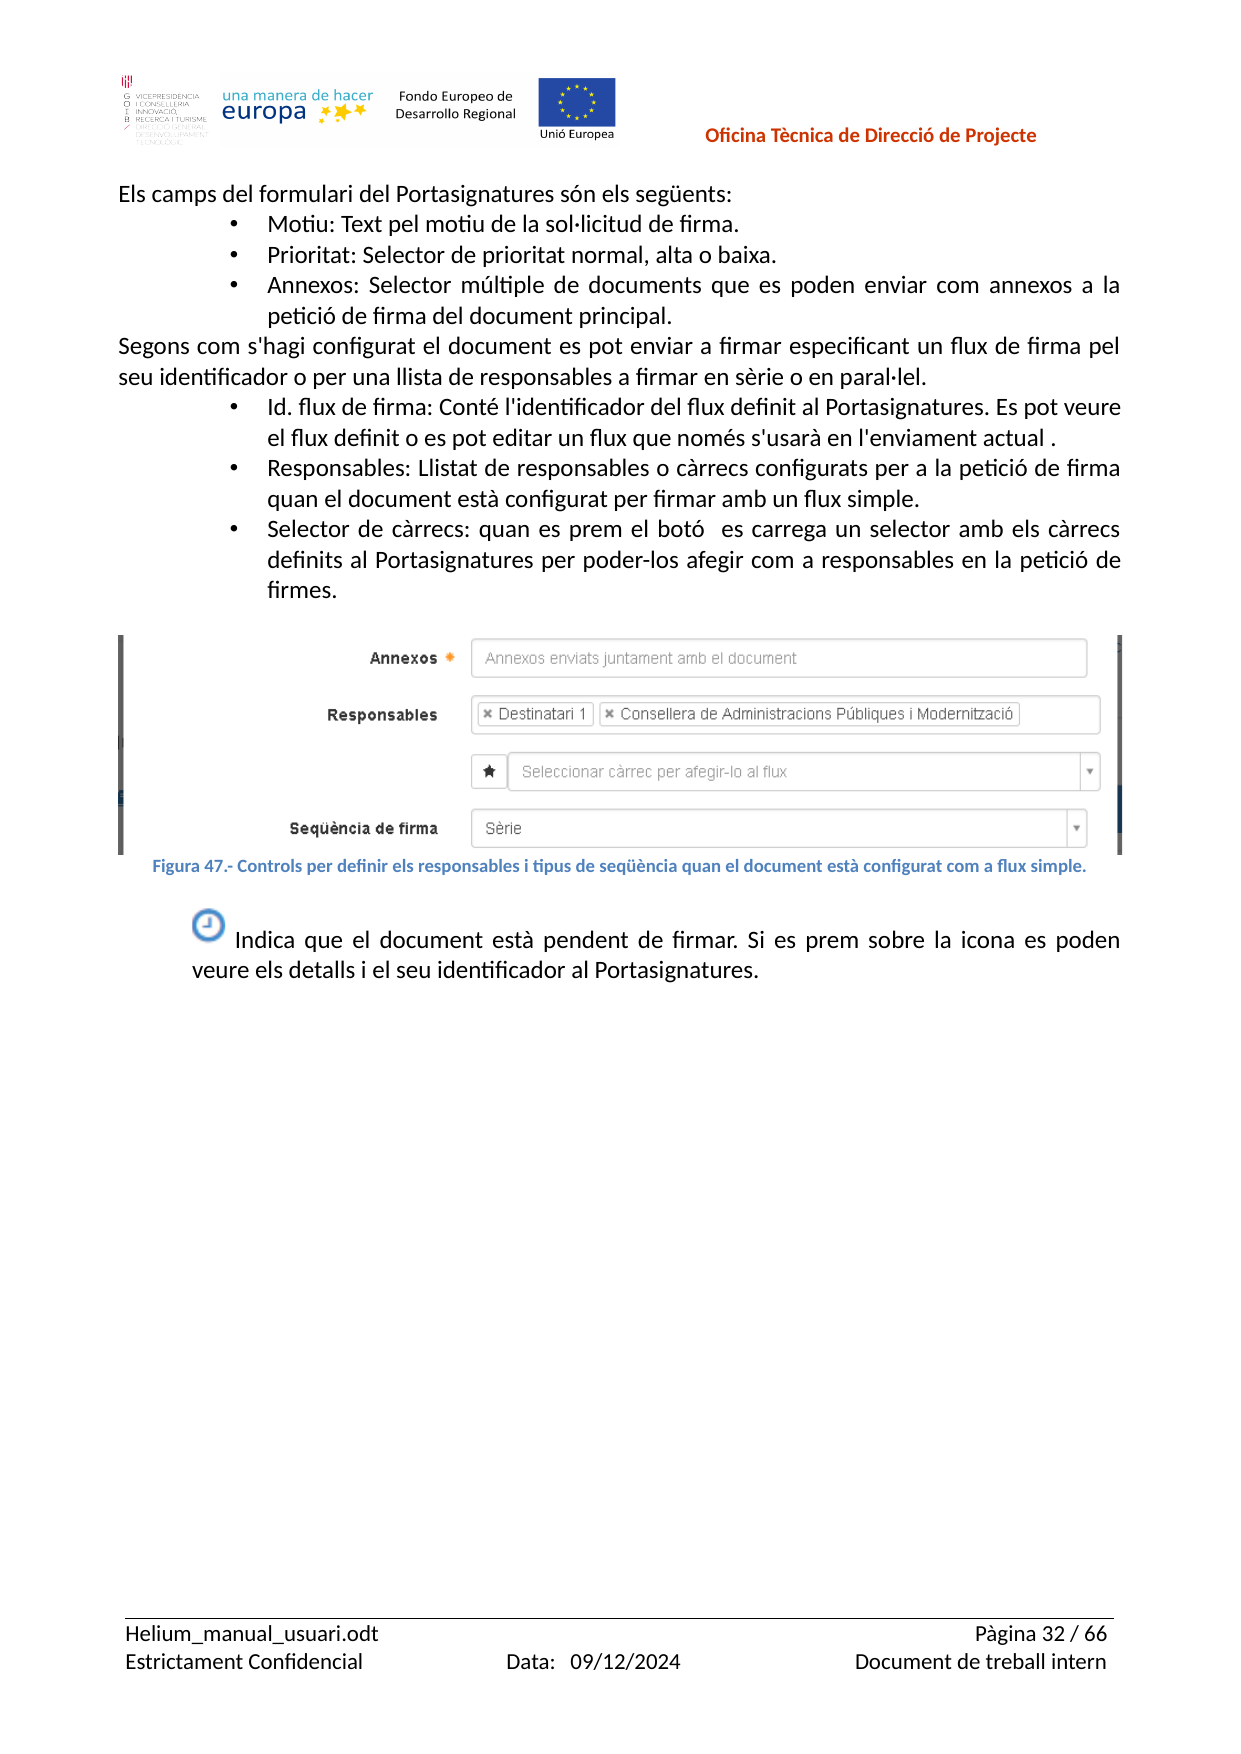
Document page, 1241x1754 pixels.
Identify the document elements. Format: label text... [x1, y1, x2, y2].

text Figura 47.- Controls per definir els responsables i tipus de seqüència quan el document està configurat com a flux simple. [118, 855, 1122, 877]
picture [219, 73, 621, 147]
text Indica que el document està pendent de firmar. Si es prem sobre la icona es poden veure els detalls i el seu identificador al Portasignatures. [192, 908, 1122, 985]
list Id. flux de firma: Conté l'identificador del flux definit al Portasignatures. Es pot veure el flux definit o es pot editar un flux que només s'usarà en l'enviament actual . [229, 391, 1122, 452]
list Prioritat: Selector de prioritat normal, alta o baixa. [229, 239, 1122, 269]
list Responsables: Llistat de responsables o càrrecs configurats per a la petició de firma quan el document està configurat per firmar amb un flux simple. [229, 452, 1122, 513]
list Motiu: Text pel motiu de la sol·licitud de firma. [229, 208, 1122, 239]
picture [118, 635, 1123, 855]
text Els camps del formulari del Portasignatures són els següents: [118, 178, 1122, 208]
text Segons com s'hagi configurat el document es pot enviar a firmar especificant un flux de firma pel seu identificador o per una llista de responsables a firmar en sèrie o en paral·lel. [118, 330, 1122, 391]
list Annexos: Selector múltiple de documents que es poden enviar com annexos a la petició de firma del document principal. [229, 269, 1122, 330]
list Selector de càrrecs: quan es prem el botó es carrega un selector amb els càrrecs definits al Portasignatures per poder-los afegir com a responsables en la petició de firmes. [229, 513, 1122, 605]
picture [118, 73, 213, 147]
picture [191, 908, 226, 944]
